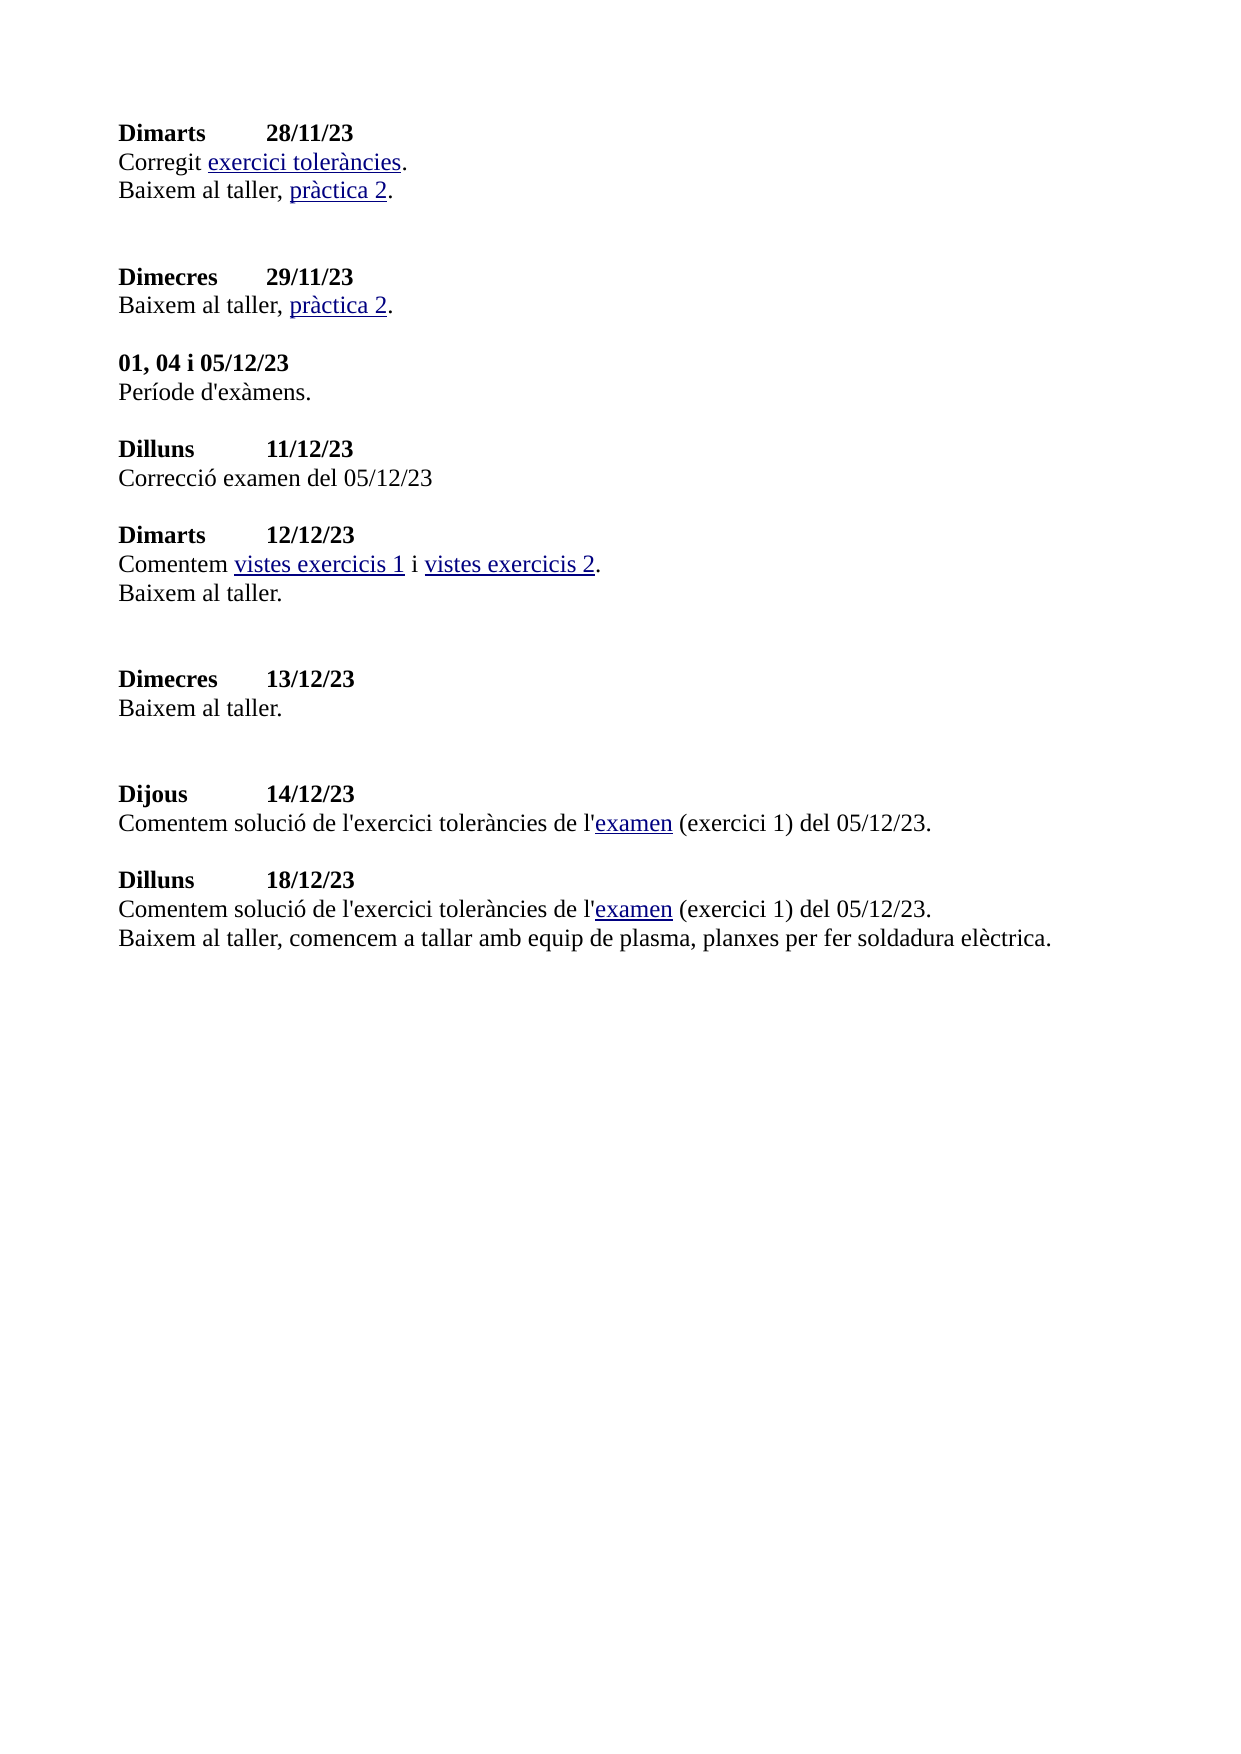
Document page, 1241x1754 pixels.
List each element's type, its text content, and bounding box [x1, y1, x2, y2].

text Dimecres 29/11/23 [118, 262, 1122, 291]
text Baixem al taller. [118, 578, 1122, 607]
text Dilluns 11/12/23 [118, 434, 1122, 463]
text Corregit exercici toleràncies. [118, 147, 1122, 176]
text Comentem solució de l'exercici toleràncies de l'examen (exercici 1) del 05/12/23. [118, 808, 1122, 837]
text Baixem al taller, pràctica 2. [118, 176, 1122, 204]
text Baixem al taller. [118, 693, 1122, 722]
text Baixem al taller, pràctica 2. [118, 291, 1122, 319]
text Correcció examen del 05/12/23 [118, 463, 1122, 492]
text Dilluns 18/12/23 [118, 866, 1122, 894]
text Dimecres 13/12/23 [118, 664, 1122, 693]
text Període d'exàmens. [118, 377, 1122, 406]
text Comentem vistes exercicis 1 i vistes exercicis 2. [118, 549, 1122, 578]
text Dimarts 28/11/23 [118, 118, 1122, 147]
text Dijous 14/12/23 [118, 779, 1122, 808]
text Comentem solució de l'exercici toleràncies de l'examen (exercici 1) del 05/12/23. [118, 894, 1122, 923]
text 01, 04 i 05/12/23 [118, 348, 1122, 377]
text Baixem al taller, comencem a tallar amb equip de plasma, planxes per fer soldadura elèctrica. [118, 923, 1122, 952]
text Dimarts 12/12/23 [118, 521, 1122, 549]
